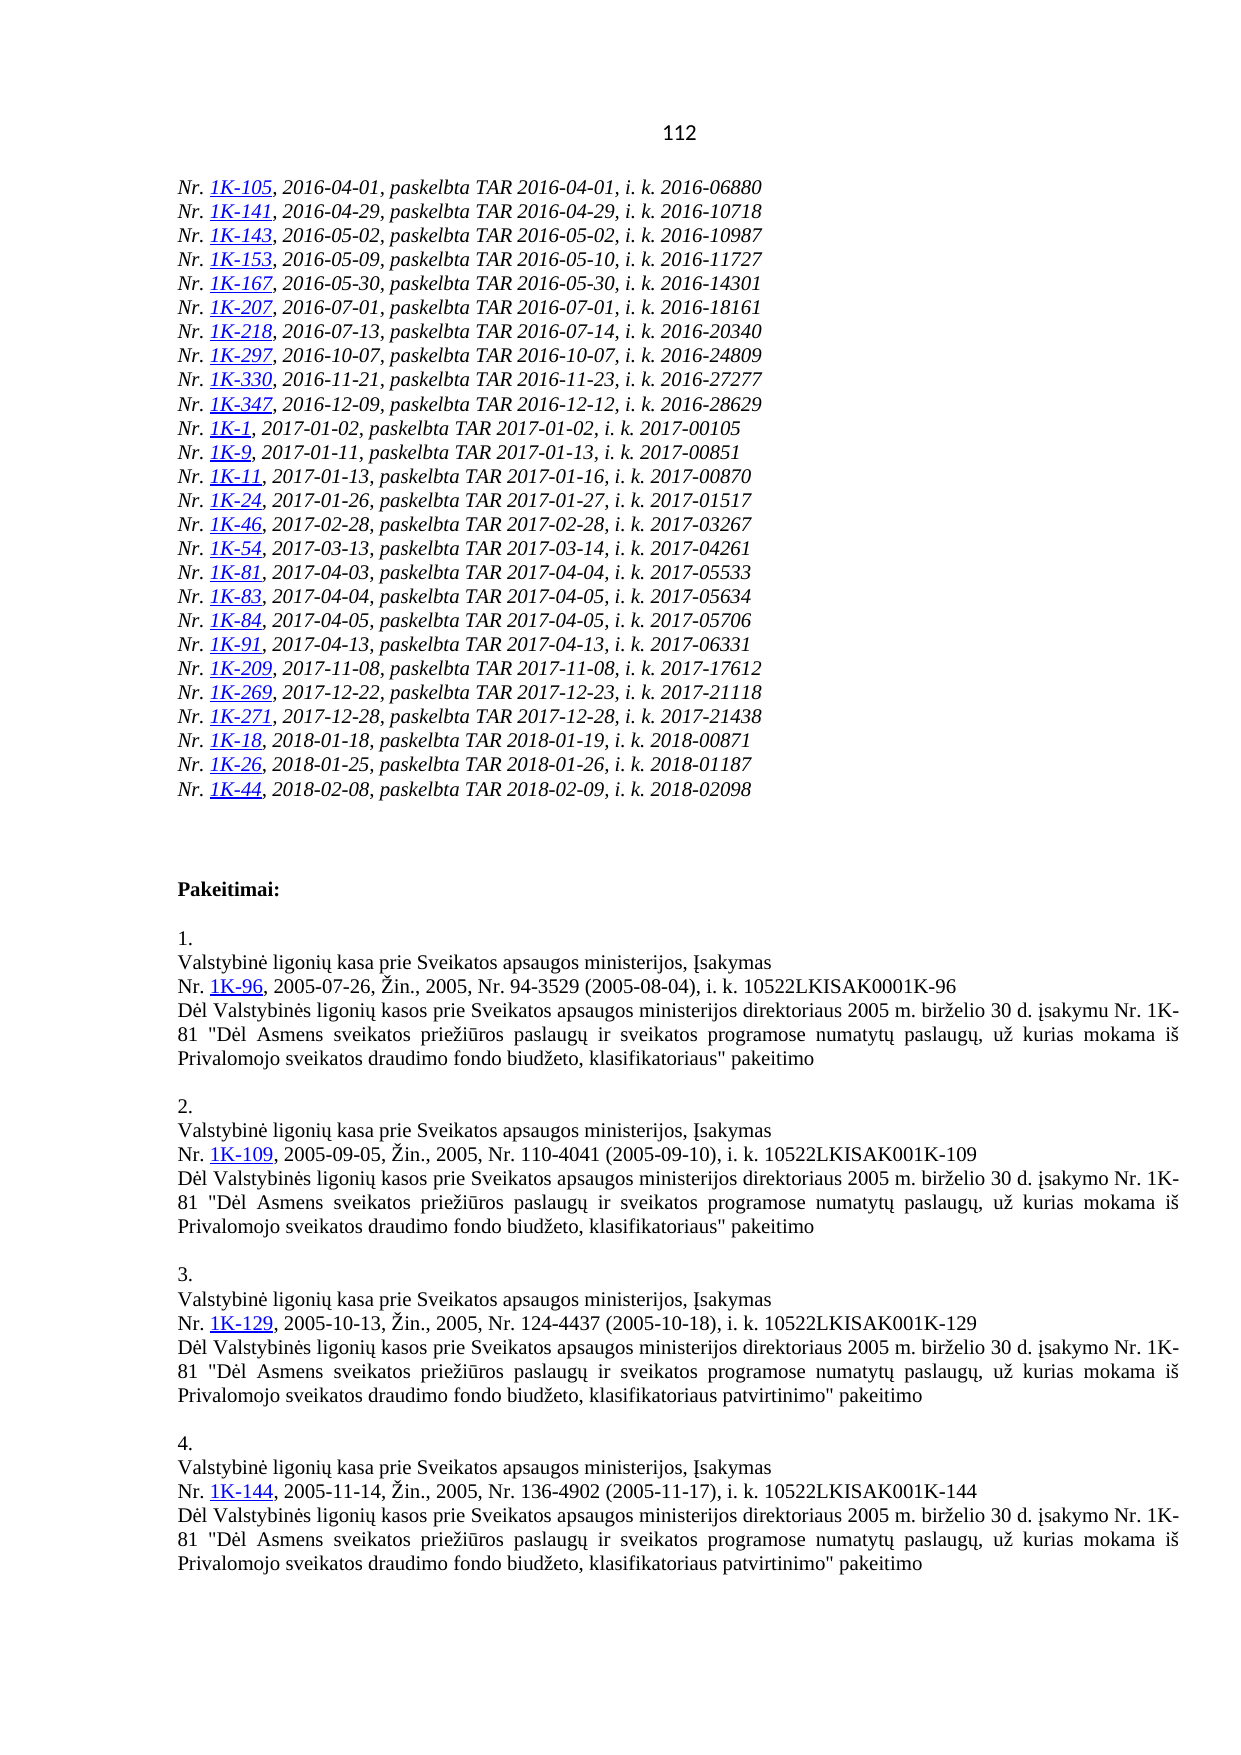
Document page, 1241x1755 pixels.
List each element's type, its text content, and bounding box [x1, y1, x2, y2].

text Nr. 1K-91, 2017-04-13, paskelbta TAR 2017-04-13, i. k. 2017-06331 [177, 632, 1181, 656]
text Nr. 1K-46, 2017-02-28, paskelbta TAR 2017-02-28, i. k. 2017-03267 [177, 512, 1181, 536]
text Valstybinė ligonių kasa prie Sveikatos apsaugos ministerijos, Įsakymas [177, 949, 1181, 974]
text 3. [177, 1262, 1181, 1286]
text Nr. 1K-83, 2017-04-04, paskelbta TAR 2017-04-05, i. k. 2017-05634 [177, 584, 1181, 608]
text Nr. 1K-9, 2017-01-11, paskelbta TAR 2017-01-13, i. k. 2017-00851 [177, 439, 1181, 464]
text Nr. 1K-167, 2016-05-30, paskelbta TAR 2016-05-30, i. k. 2016-14301 [177, 271, 1181, 295]
text Nr. 1K-11, 2017-01-13, paskelbta TAR 2017-01-16, i. k. 2017-00870 [177, 464, 1181, 488]
text Nr. 1K-44, 2018-02-08, paskelbta TAR 2018-02-09, i. k. 2018-02098 [177, 776, 1181, 801]
text Nr. 1K-54, 2017-03-13, paskelbta TAR 2017-03-14, i. k. 2017-04261 [177, 536, 1181, 560]
text Nr. 1K-129, 2005-10-13, Žin., 2005, Nr. 124-4437 (2005-10-18), i. k. 10522LKISAK001K-129 [177, 1311, 1181, 1334]
text Nr. 1K-96, 2005-07-26, Žin., 2005, Nr. 94-3529 (2005-08-04), i. k. 10522LKISAK0001K-96 [177, 974, 1181, 998]
text Nr. 1K-26, 2018-01-25, paskelbta TAR 2018-01-26, i. k. 2018-01187 [177, 752, 1181, 776]
text Nr. 1K-209, 2017-11-08, paskelbta TAR 2017-11-08, i. k. 2017-17612 [177, 656, 1181, 680]
text Nr. 1K-347, 2016-12-09, paskelbta TAR 2016-12-12, i. k. 2016-28629 [177, 391, 1181, 416]
text Nr. 1K-109, 2005-09-05, Žin., 2005, Nr. 110-4041 (2005-09-10), i. k. 10522LKISAK001K-109 [177, 1142, 1181, 1166]
text Nr. 1K-24, 2017-01-26, paskelbta TAR 2017-01-27, i. k. 2017-01517 [177, 488, 1181, 512]
text Nr. 1K-105, 2016-04-01, paskelbta TAR 2016-04-01, i. k. 2016-06880 [177, 175, 1181, 199]
text Nr. 1K-153, 2016-05-09, paskelbta TAR 2016-05-10, i. k. 2016-11727 [177, 247, 1181, 271]
text 4. [177, 1431, 1181, 1455]
text Valstybinė ligonių kasa prie Sveikatos apsaugos ministerijos, Įsakymas [177, 1286, 1181, 1311]
text Nr. 1K-269, 2017-12-22, paskelbta TAR 2017-12-23, i. k. 2017-21118 [177, 680, 1181, 704]
text Nr. 1K-81, 2017-04-03, paskelbta TAR 2017-04-04, i. k. 2017-05533 [177, 560, 1181, 584]
text Nr. 1K-271, 2017-12-28, paskelbta TAR 2017-12-28, i. k. 2017-21438 [177, 704, 1181, 728]
text Pakeitimai: [177, 877, 1181, 901]
text Nr. 1K-207, 2016-07-01, paskelbta TAR 2016-07-01, i. k. 2016-18161 [177, 295, 1181, 319]
text Dėl Valstybinės ligonių kasos prie Sveikatos apsaugos ministerijos direktoriaus 2005 m. birželio 30 d. įsakymo Nr. 1K-81 "Dėl Asmens sveikatos priežiūros paslaugų ir sveikatos programose numatytų paslaugų, už kurias mokama iš Privalomojo sveikatos draudimo fondo biudžeto, klasifikatoriaus patvirtinimo" pakeitimo [177, 1503, 1181, 1575]
text Nr. 1K-18, 2018-01-18, paskelbta TAR 2018-01-19, i. k. 2018-00871 [177, 728, 1181, 752]
text Nr. 1K-141, 2016-04-29, paskelbta TAR 2016-04-29, i. k. 2016-10718 [177, 199, 1181, 223]
text 2. [177, 1094, 1181, 1118]
text Valstybinė ligonių kasa prie Sveikatos apsaugos ministerijos, Įsakymas [177, 1118, 1181, 1142]
text Nr. 1K-330, 2016-11-21, paskelbta TAR 2016-11-23, i. k. 2016-27277 [177, 367, 1181, 391]
text Nr. 1K-144, 2005-11-14, Žin., 2005, Nr. 136-4902 (2005-11-17), i. k. 10522LKISAK001K-144 [177, 1479, 1181, 1503]
text Dėl Valstybinės ligonių kasos prie Sveikatos apsaugos ministerijos direktoriaus 2005 m. birželio 30 d. įsakymo Nr. 1K-81 "Dėl Asmens sveikatos priežiūros paslaugų ir sveikatos programose numatytų paslaugų, už kurias mokama iš Privalomojo sveikatos draudimo fondo biudžeto, klasifikatoriaus patvirtinimo" pakeitimo [177, 1334, 1181, 1407]
text Dėl Valstybinės ligonių kasos prie Sveikatos apsaugos ministerijos direktoriaus 2005 m. birželio 30 d. įsakymo Nr. 1K-81 "Dėl Asmens sveikatos priežiūros paslaugų ir sveikatos programose numatytų paslaugų, už kurias mokama iš Privalomojo sveikatos draudimo fondo biudžeto, klasifikatoriaus" pakeitimo [177, 1166, 1181, 1238]
text Dėl Valstybinės ligonių kasos prie Sveikatos apsaugos ministerijos direktoriaus 2005 m. birželio 30 d. įsakymu Nr. 1K-81 "Dėl Asmens sveikatos priežiūros paslaugų ir sveikatos programose numatytų paslaugų, už kurias mokama iš Privalomojo sveikatos draudimo fondo biudžeto, klasifikatoriaus" pakeitimo [177, 998, 1181, 1070]
text Nr. 1K-218, 2016-07-13, paskelbta TAR 2016-07-14, i. k. 2016-20340 [177, 319, 1181, 343]
text Nr. 1K-1, 2017-01-02, paskelbta TAR 2017-01-02, i. k. 2017-00105 [177, 416, 1181, 439]
text Nr. 1K-143, 2016-05-02, paskelbta TAR 2016-05-02, i. k. 2016-10987 [177, 223, 1181, 247]
text Nr. 1K-297, 2016-10-07, paskelbta TAR 2016-10-07, i. k. 2016-24809 [177, 343, 1181, 367]
text Nr. 1K-84, 2017-04-05, paskelbta TAR 2017-04-05, i. k. 2017-05706 [177, 608, 1181, 632]
text 1. [177, 926, 1181, 949]
text Valstybinė ligonių kasa prie Sveikatos apsaugos ministerijos, Įsakymas [177, 1455, 1181, 1479]
